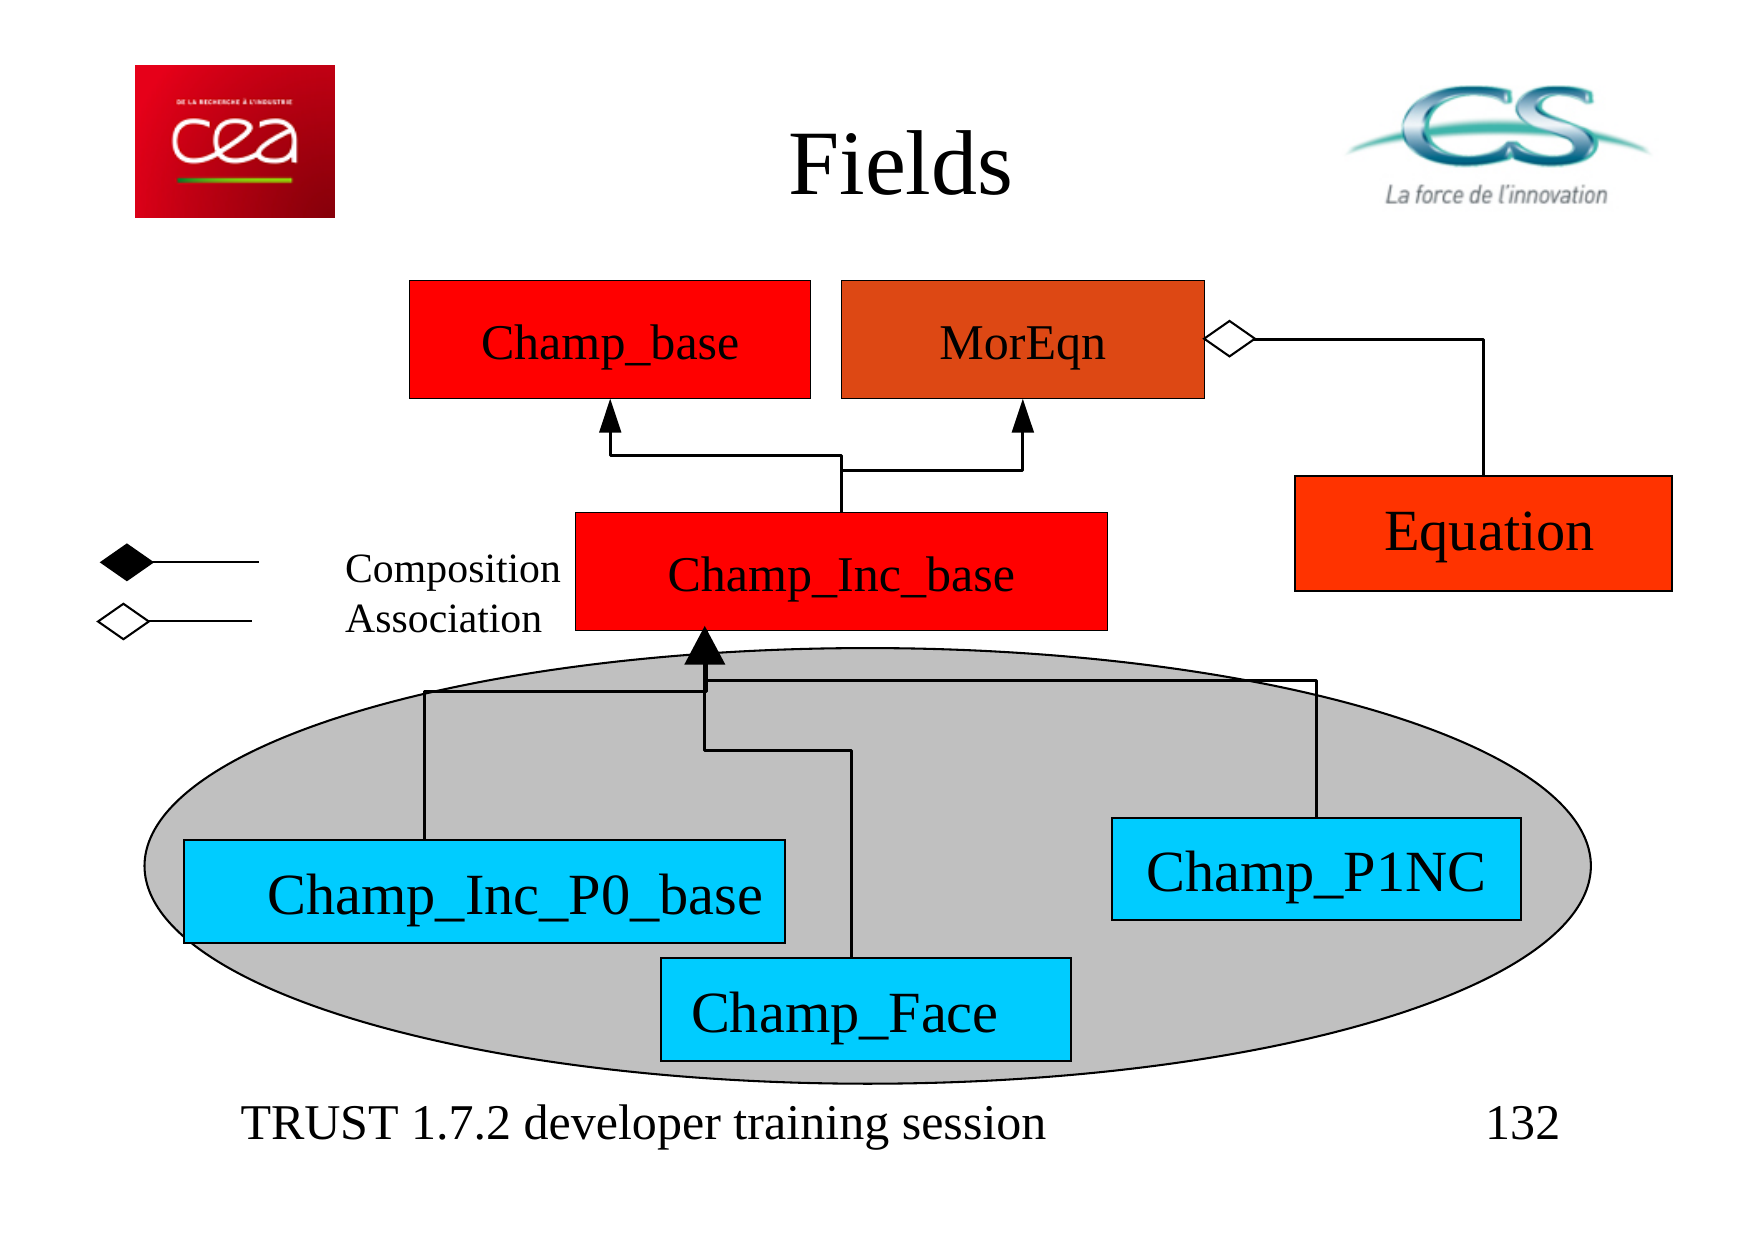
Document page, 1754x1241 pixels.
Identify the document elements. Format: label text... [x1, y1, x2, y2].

text_box Champ_Face [632, 966, 1014, 1052]
text_box [146, 682, 1591, 1084]
text_box [98, 603, 149, 640]
text_box Champ_Inc_base [575, 512, 1108, 631]
text_box [1204, 320, 1255, 357]
text_box Composition Association [330, 532, 577, 649]
title Fields [225, 64, 1577, 252]
picture [135, 65, 225, 218]
text_box Champ_P1NC [1131, 825, 1502, 911]
text_box [1295, 475, 1673, 591]
text_box Champ_base [409, 280, 811, 399]
text_box [441, 628, 1240, 690]
text_box Equation [1369, 484, 1611, 570]
text_box [101, 544, 152, 581]
text_box MorEqn [841, 280, 1205, 399]
picture [1577, 73, 1662, 218]
text_box Champ_Inc_P0_base [63, 848, 779, 934]
